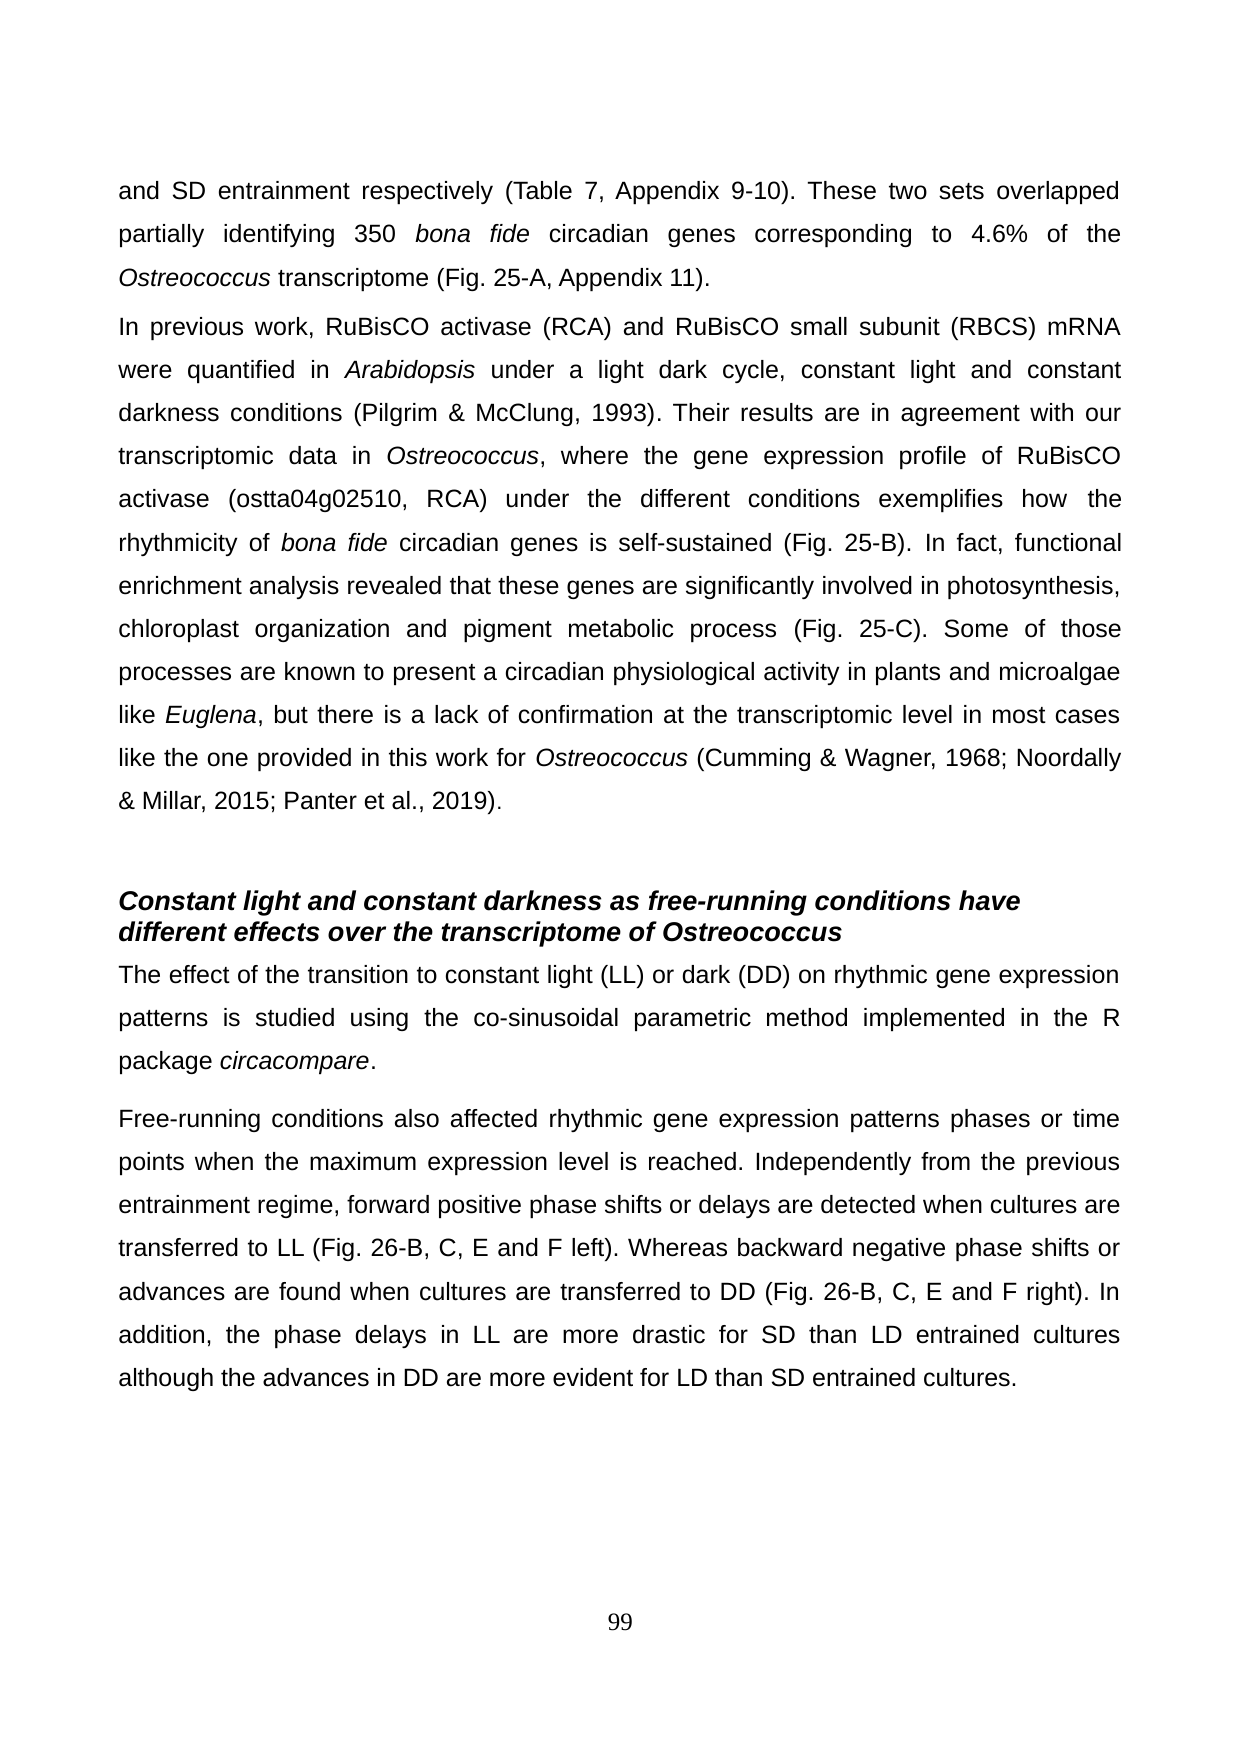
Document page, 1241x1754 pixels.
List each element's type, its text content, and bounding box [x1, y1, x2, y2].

subtitle Constant light and constant darkness as free-running conditions have different effects over the transcriptome of Ostreococcus [118, 885, 1122, 948]
text Free-running conditions also affected rhythmic gene expression patterns phases or time points when the maximum expression level is reached. Independently from the previous entrainment regime, forward positive phase shifts or delays are detected when cultures are transferred to LL (Fig. 26-B, C, E and F left). Whereas backward negative phase shifts or advances are found when cultures are transferred to DD (Fig. 26-B, C, E and F right). In addition, the phase delays in LL are more drastic for SD than LD entrained cultures although the advances in DD are more evident for LD than SD entrained cultures. [118, 1104, 1122, 1391]
text The effect of the transition to constant light (LL) or dark (DD) on rhythmic gene expression patterns is studied using the co-sinusoidal parametric method implemented in the R package circacompare. [118, 960, 1122, 1075]
text In previous work, RuBisCO activase (RCA) and RuBisCO small subunit (RBCS) mRNA were quantified in Arabidopsis under a light dark cycle, constant light and constant darkness conditions (Pilgrim & McClung, 1993)⁠. Their results are in agreement with our transcriptomic data in Ostreococcus, where the gene expression profile of RuBisCO activase (ostta04g02510, RCA) under the different conditions exemplifies how the rhythmicity of bona fide circadian genes is self-sustained (Fig. 25-B). In fact, functional enrichment analysis revealed that these genes are significantly involved in photosynthesis, chloroplast organization and pigment metabolic process (Fig. 25-C). Some of those processes are known to present a circadian physiological activity in plants and microalgae like Euglena, but there is a lack of confirmation at the transcriptomic level in most cases like the one provided in this work for Ostreococcus (Cumming & Wagner, 1968; Noordally & Millar, 2015; Panter et al., 2019)⁠. [118, 312, 1122, 815]
text and SD entrainment respectively (Table 7, Appendix 9-10). These two sets overlapped partially identifying 350 bona fide circadian genes corresponding to 4.6% of the Ostreococcus transcriptome (Fig. 25-A, Appendix 11). [118, 176, 1122, 291]
